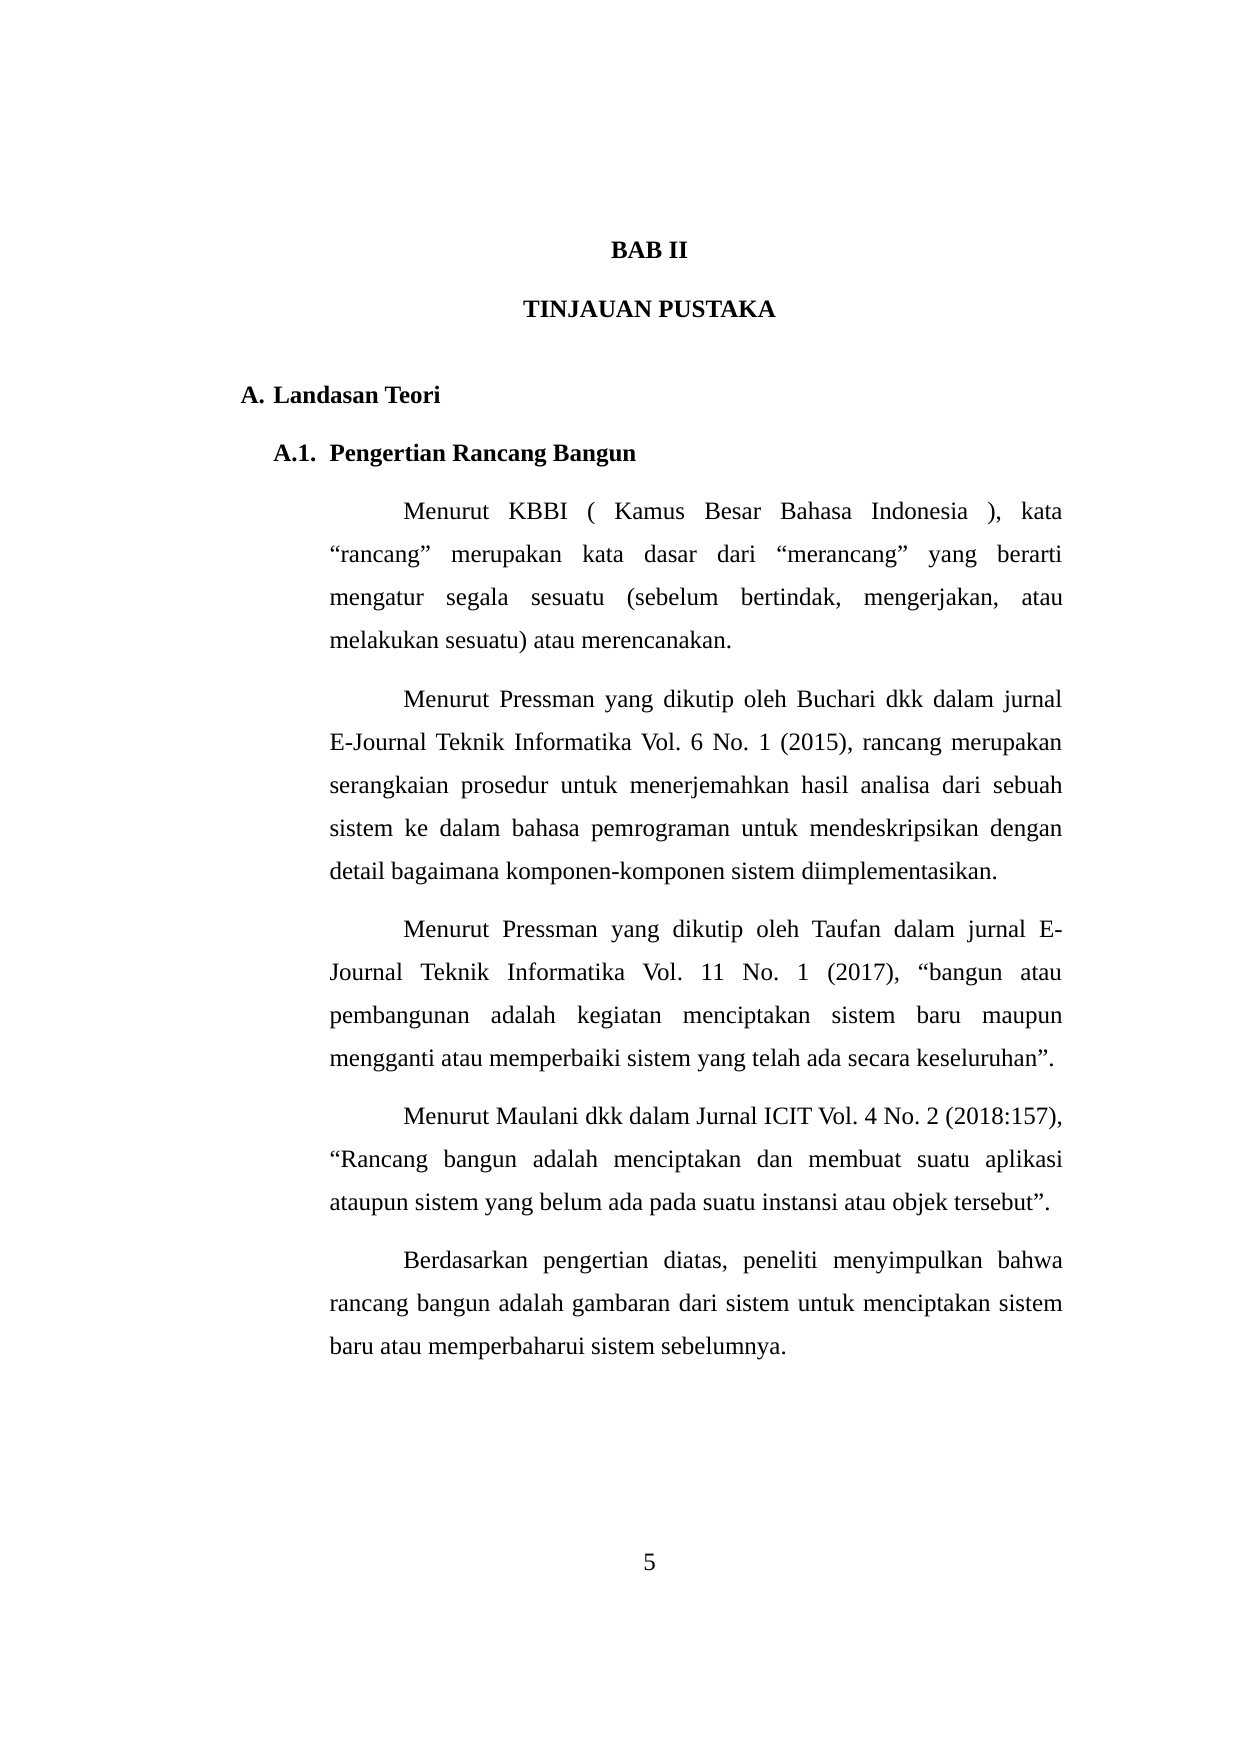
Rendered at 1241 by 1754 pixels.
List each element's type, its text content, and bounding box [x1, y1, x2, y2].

text Menurut Pressman yang dikutip oleh Buchari dkk dalam jurnal E-Journal Teknik Informatika Vol. 6 No. 1 (2015), rancang merupakan serangkaian prosedur untuk menerjemahkan hasil analisa dari sebuah sistem ke dalam bahasa pemrograman untuk mendeskripsikan dengan detail bagaimana komponen-komponen sistem diimplementasikan. [329, 684, 1063, 885]
text TINJAUAN PUSTAKA [236, 294, 1063, 322]
list Pengertian Rancang Bangun [273, 438, 1063, 467]
text BAB II [236, 236, 1063, 264]
text Menurut Maulani dkk dalam Jurnal ICIT Vol. 4 No. 2 (2018:157), “Rancang bangun adalah menciptakan dan membuat suatu aplikasi ataupun sistem yang belum ada pada suatu instansi atau objek tersebut”. [329, 1101, 1063, 1216]
text Menurut Pressman yang dikutip oleh Taufan dalam jurnal E-Journal Teknik Informatika Vol. 11 No. 1 (2017), “bangun atau pembangunan adalah kegiatan menciptakan sistem baru maupun mengganti atau memperbaiki sistem yang telah ada secara keseluruhan”. [329, 914, 1063, 1072]
text Menurut KBBI ( Kamus Besar Bahasa Indonesia ), kata “rancang” merupakan kata dasar dari “merancang” yang berarti mengatur segala sesuatu (sebelum bertindak, mengerjakan, atau melakukan sesuatu) atau merencanakan. [329, 496, 1063, 654]
text Berdasarkan pengertian diatas, peneliti menyimpulkan bahwa rancang bangun adalah gambaran dari sistem untuk menciptakan sistem baru atau memperbaharui sistem sebelumnya. [329, 1245, 1063, 1360]
list Landasan Teori [236, 380, 1063, 409]
